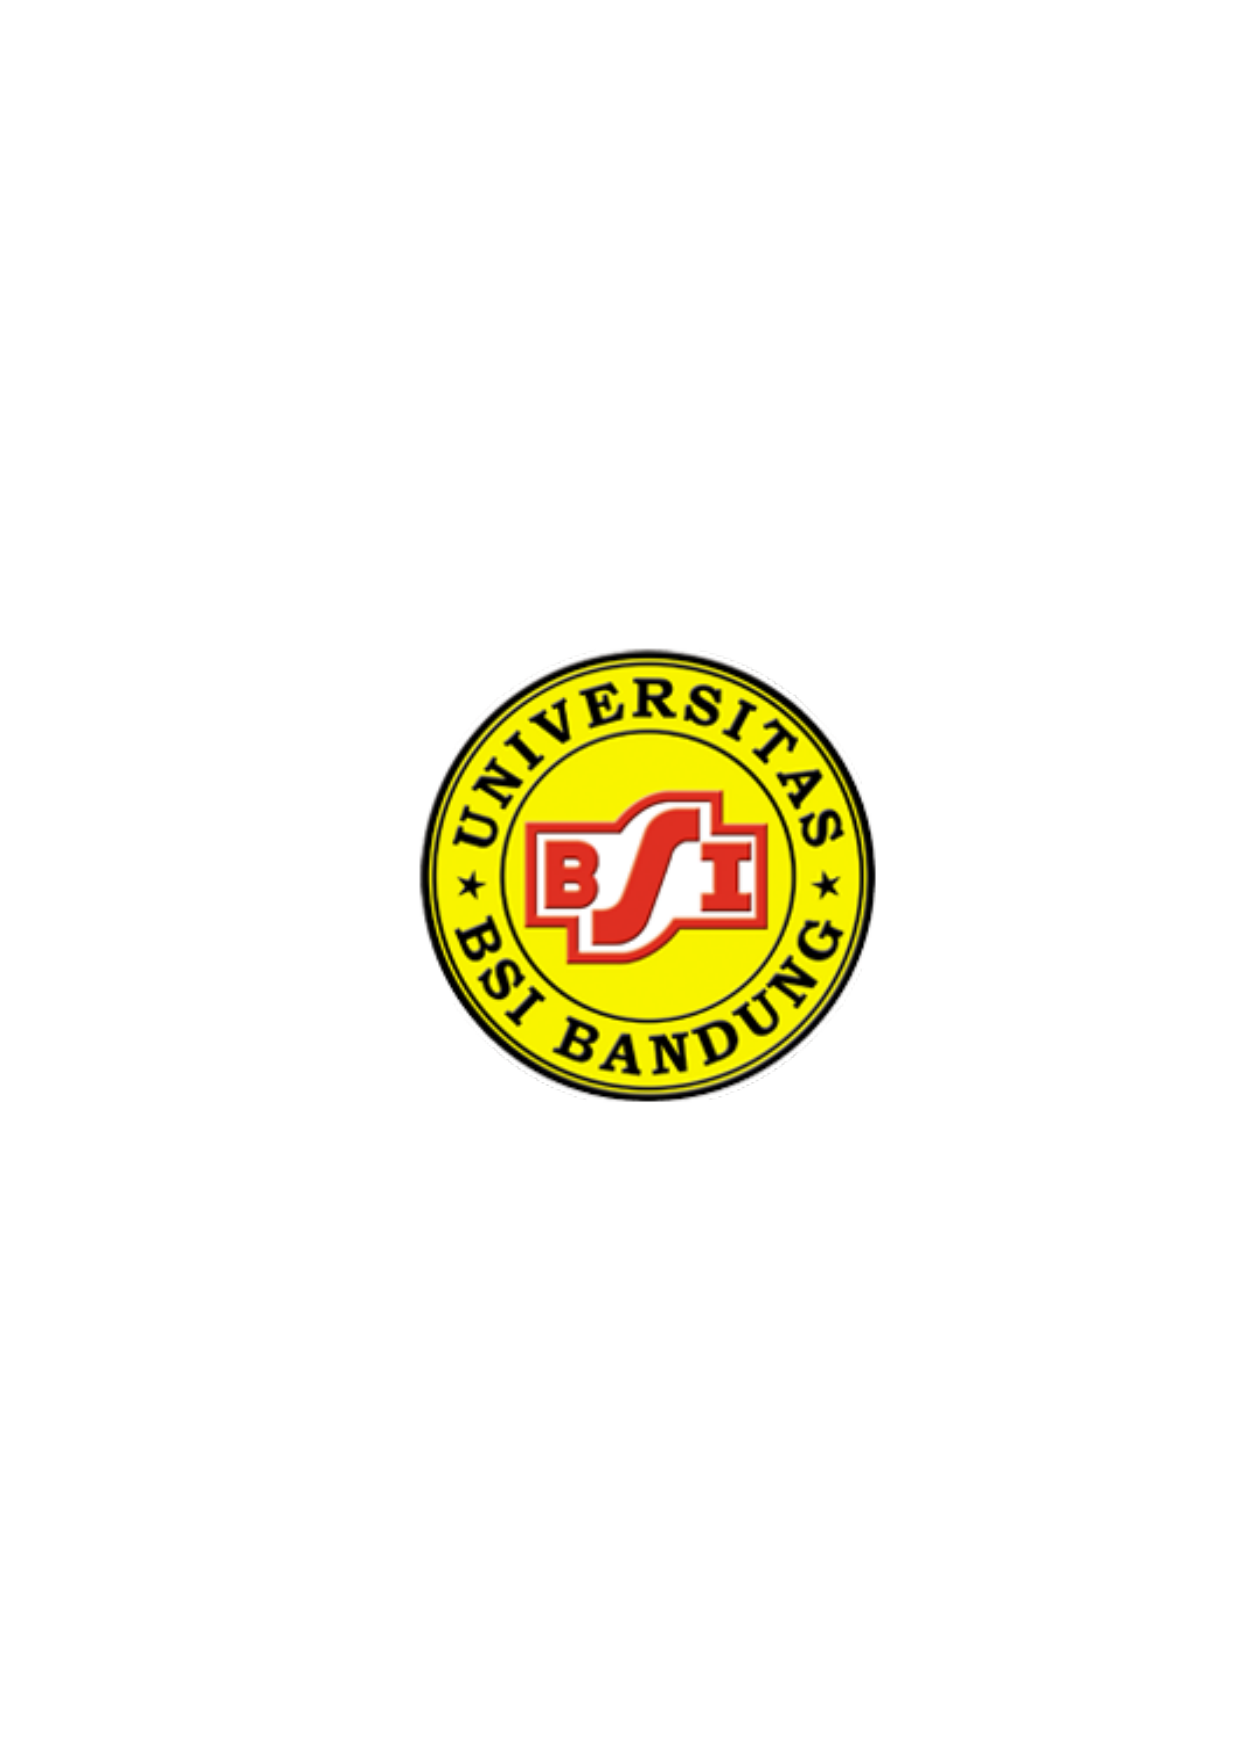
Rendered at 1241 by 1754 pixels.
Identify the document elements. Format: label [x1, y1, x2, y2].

picture [416, 645, 883, 1109]
